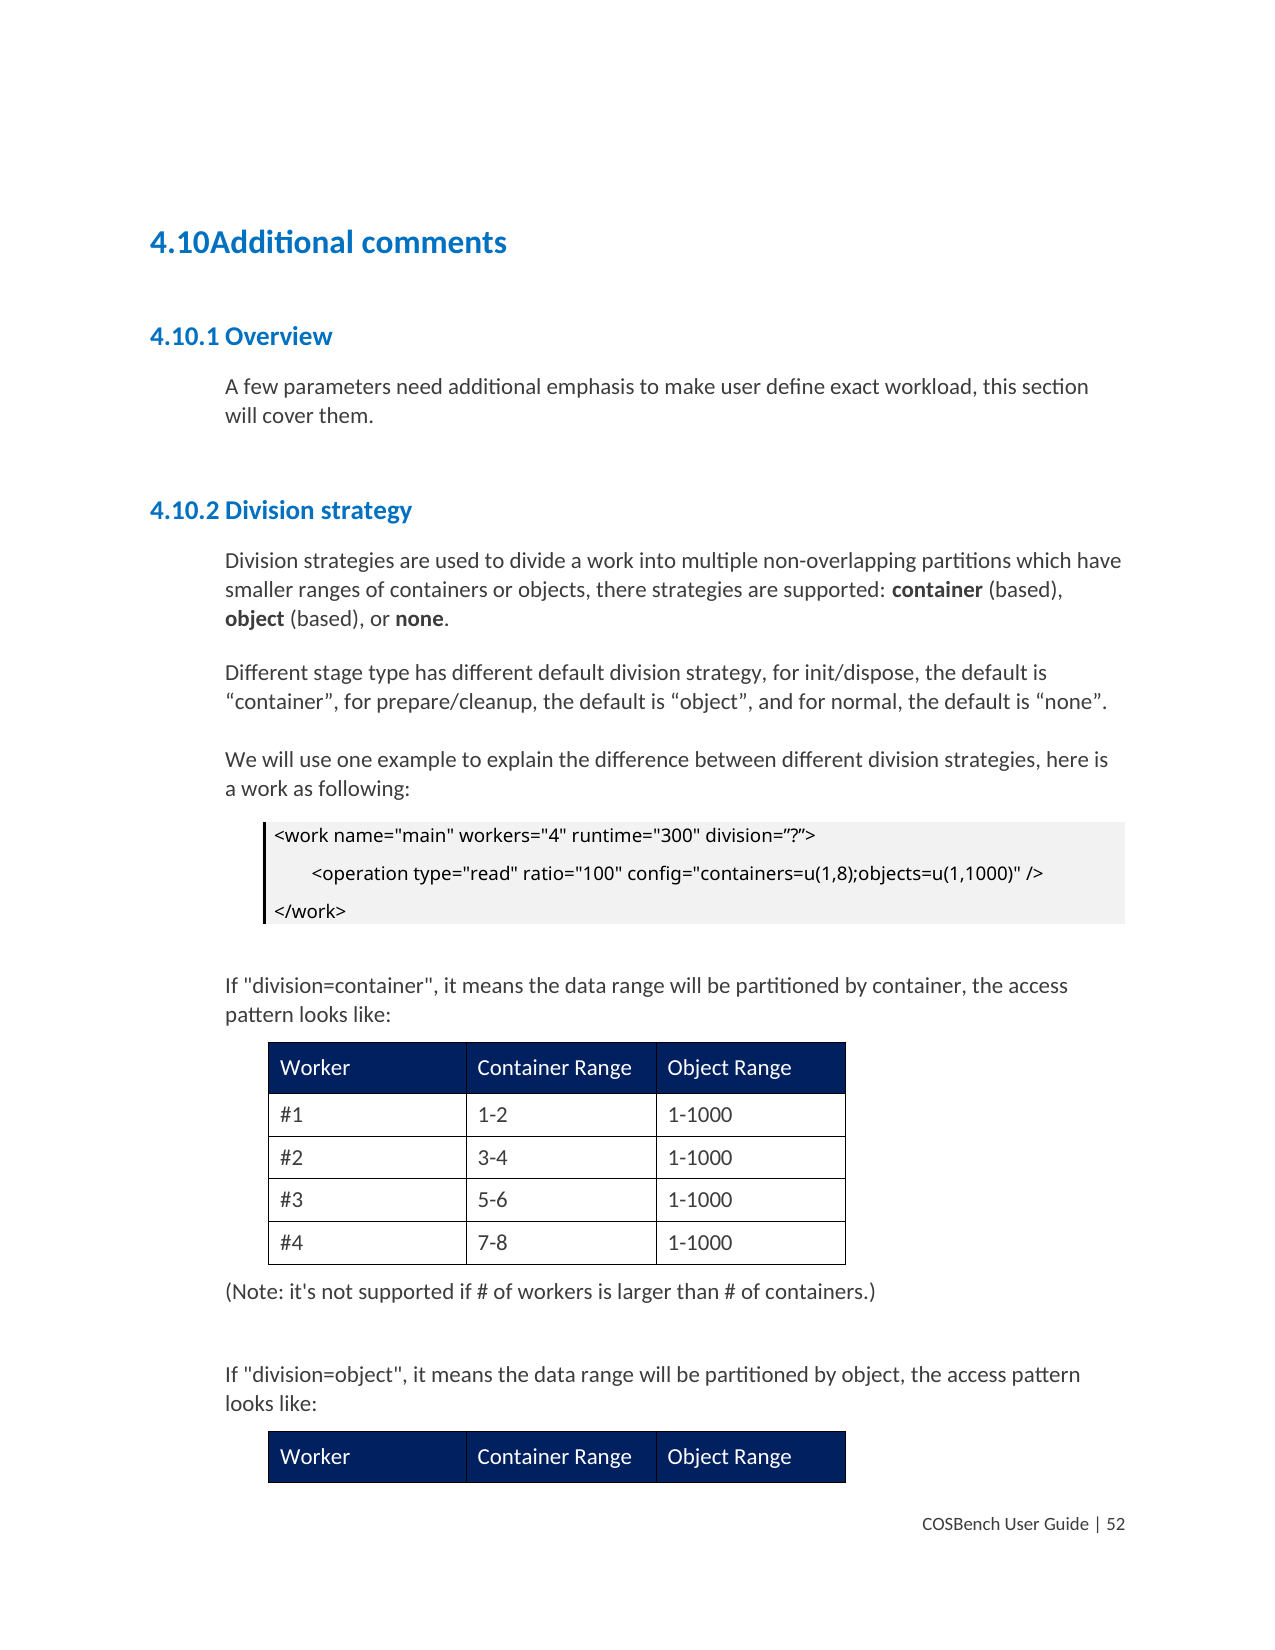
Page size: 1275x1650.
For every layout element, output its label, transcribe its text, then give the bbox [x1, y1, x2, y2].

subtitle Additional comments [150, 221, 1125, 261]
table_cell 1-1000 [657, 1179, 845, 1221]
text <operation type="read" ratio="100" config="containers=u(1,8);objects=u(1,1000)" /> [266, 860, 1125, 886]
table_header Object Range [657, 1432, 845, 1482]
table_header Worker [269, 1432, 466, 1482]
table_cell #3 [269, 1179, 466, 1221]
table_cell 1-1000 [657, 1222, 845, 1263]
text <work name="main" workers="4" runtime="300" division=”?”> [266, 822, 1125, 848]
text (Note: it's not supported if # of workers is larger than # of containers.) [225, 1277, 1125, 1334]
text Different stage type has different default division strategy, for init/dispose, the default is “container”, for prepare/cleanup, the default is “object”, and for normal, the default is “none”. We will use one example to explain the difference between different division strategies, here is a work as following: [225, 658, 1125, 802]
table_cell 7-8 [467, 1222, 656, 1263]
table_cell 1-1000 [657, 1094, 845, 1136]
table_cell #2 [269, 1137, 466, 1178]
table_cell 1-1000 [657, 1137, 845, 1178]
table_header Container Range [467, 1043, 656, 1093]
table_cell #1 [269, 1094, 466, 1136]
subtitle Overview [150, 319, 1125, 352]
text Division strategies are used to divide a work into multiple non-overlapping partitions which have smaller ranges of containers or objects, there strategies are supported: container (based), object (based), or none. [225, 546, 1125, 632]
table_header Container Range [467, 1432, 656, 1482]
text A few parameters need additional emphasis to make user define exact workload, this section will cover them. [225, 372, 1125, 429]
text If "division=object", it means the data range will be partitioned by object, the access pattern looks like: [225, 1360, 1125, 1417]
table_cell 3-4 [467, 1137, 656, 1178]
text </work> [266, 898, 1125, 924]
table_cell 1-2 [467, 1094, 656, 1136]
table_cell 5-6 [467, 1179, 656, 1221]
table_cell #4 [269, 1222, 466, 1263]
text If "division=container", it means the data range will be partitioned by container, the access pattern looks like: [225, 942, 1125, 1028]
subtitle Division strategy [150, 493, 1125, 526]
table_header Worker [269, 1043, 466, 1093]
table_header Object Range [657, 1043, 845, 1093]
